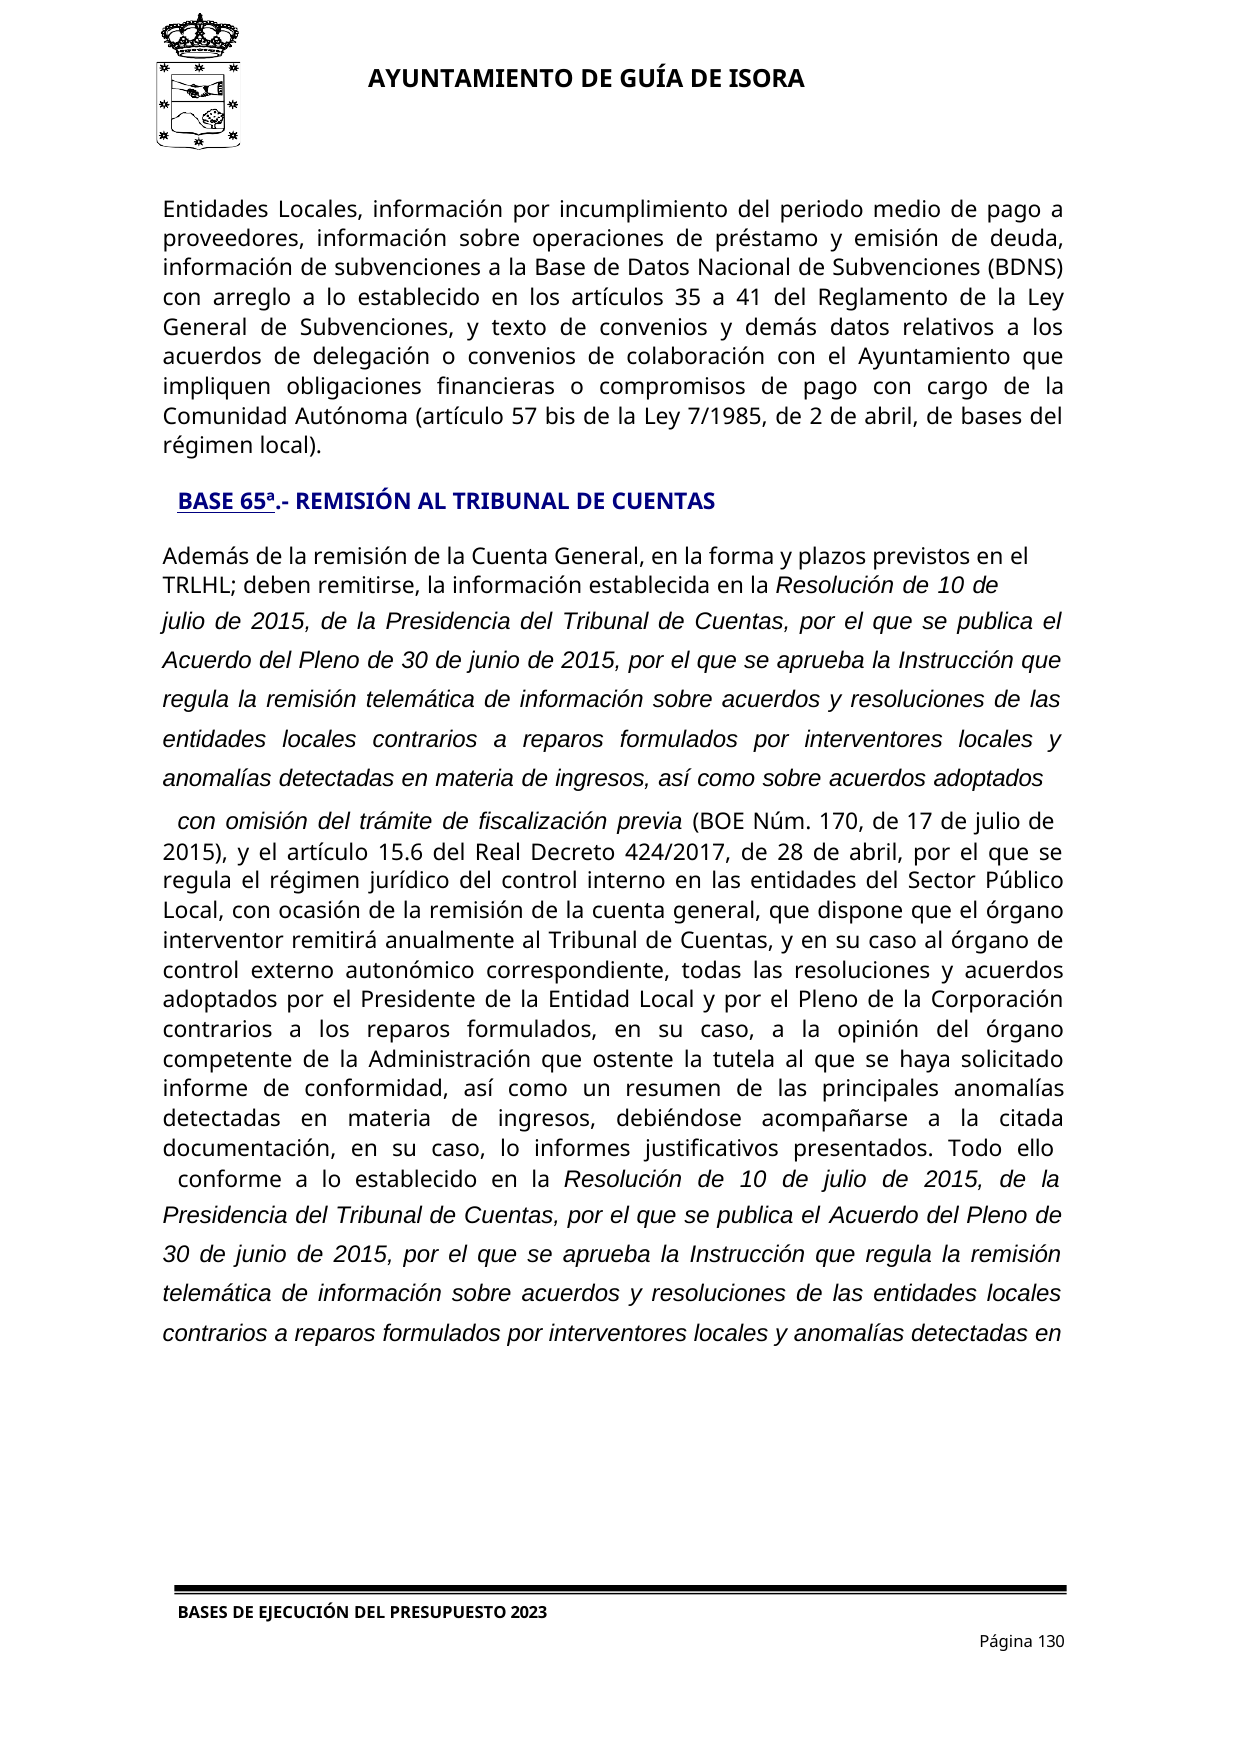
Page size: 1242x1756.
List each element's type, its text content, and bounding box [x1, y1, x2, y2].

subtitle julio de 2015, de la Presidencia del Tribunal de Cuentas, por el que se publica el Acuerdo del Pleno de 30 de junio de 2015, por el que se aprueba la Instrucción que regula la remisión telemática de información sobre acuerdos y resoluciones de las entidades locales contrarios a reparos formulados por interventores locales y anomalías detectadas en materia de ingresos, así como sobre acuerdos adoptados [162, 607, 1065, 792]
text con omisión del trámite de fiscalización previa (BOE Núm. 170, de 17 de julio de [177, 803, 1079, 836]
text Entidades Locales, información por incumplimiento del periodo medio de pago a proveedores, información sobre operaciones de préstamo y emisión de deuda, información de subvenciones a la Base de Datos Nacional de Subvenciones (BDNS) con arreglo a lo establecido en los artículos 35 a 41 del Reglamento de la Ley General de Subvenciones, y texto de convenios y demás datos relativos a los acuerdos de delegación o convenios de colaboración con el Ayuntamiento que impliquen obligaciones financieras o compromisos de pago con cargo de la Comunidad Autónoma (artículo 57 bis de la Ley 7/1985, de 2 de abril, de bases del régimen local). [162, 193, 1065, 461]
text conforme a lo establecido en la Resolución de 10 de julio de 2015, de la [177, 1163, 1079, 1194]
text 2015), y el artículo 15.6 del Real Decreto 424/2017, de 28 de abril, por el que se regula el régimen jurídico del control interno en las entidades del Sector Público Local, con ocasión de la remisión de la cuenta general, que dispone que el órgano interventor remitirá anualmente al Tribunal de Cuentas, y en su caso al órgano de control externo autonómico correspondiente, todas las resoluciones y acuerdos adoptados por el Presidente de la Entidad Local y por el Pleno de la Corporación contrarios a los reparos formulados, en su caso, a la opinión del órgano competente de la Administración que ostente la tutela al que se haya solicitado informe de conformidad, así como un resumen de las principales anomalías detectadas en materia de ingresos, debiéndose acompañarse a la citada documentación, en su caso, lo informes justificativos presentados. Todo ello [162, 836, 1065, 1163]
subtitle Presidencia del Tribunal de Cuentas, por el que se publica el Acuerdo del Pleno de 30 de junio de 2015, por el que se aprueba la Instrucción que regula la remisión telemática de información sobre acuerdos y resoluciones de las entidades locales contrarios a reparos formulados por interventores locales y anomalías detectadas en [162, 1201, 1065, 1346]
text Además de la remisión de la Cuenta General, en la forma y plazos previstos en el TRLHL; deben remitirse, la información establecida en la Resolución de 10 de [162, 541, 1064, 600]
subtitle BASE 65ª.- REMISIÓN AL TRIBUNAL DE CUENTAS [177, 485, 1079, 516]
